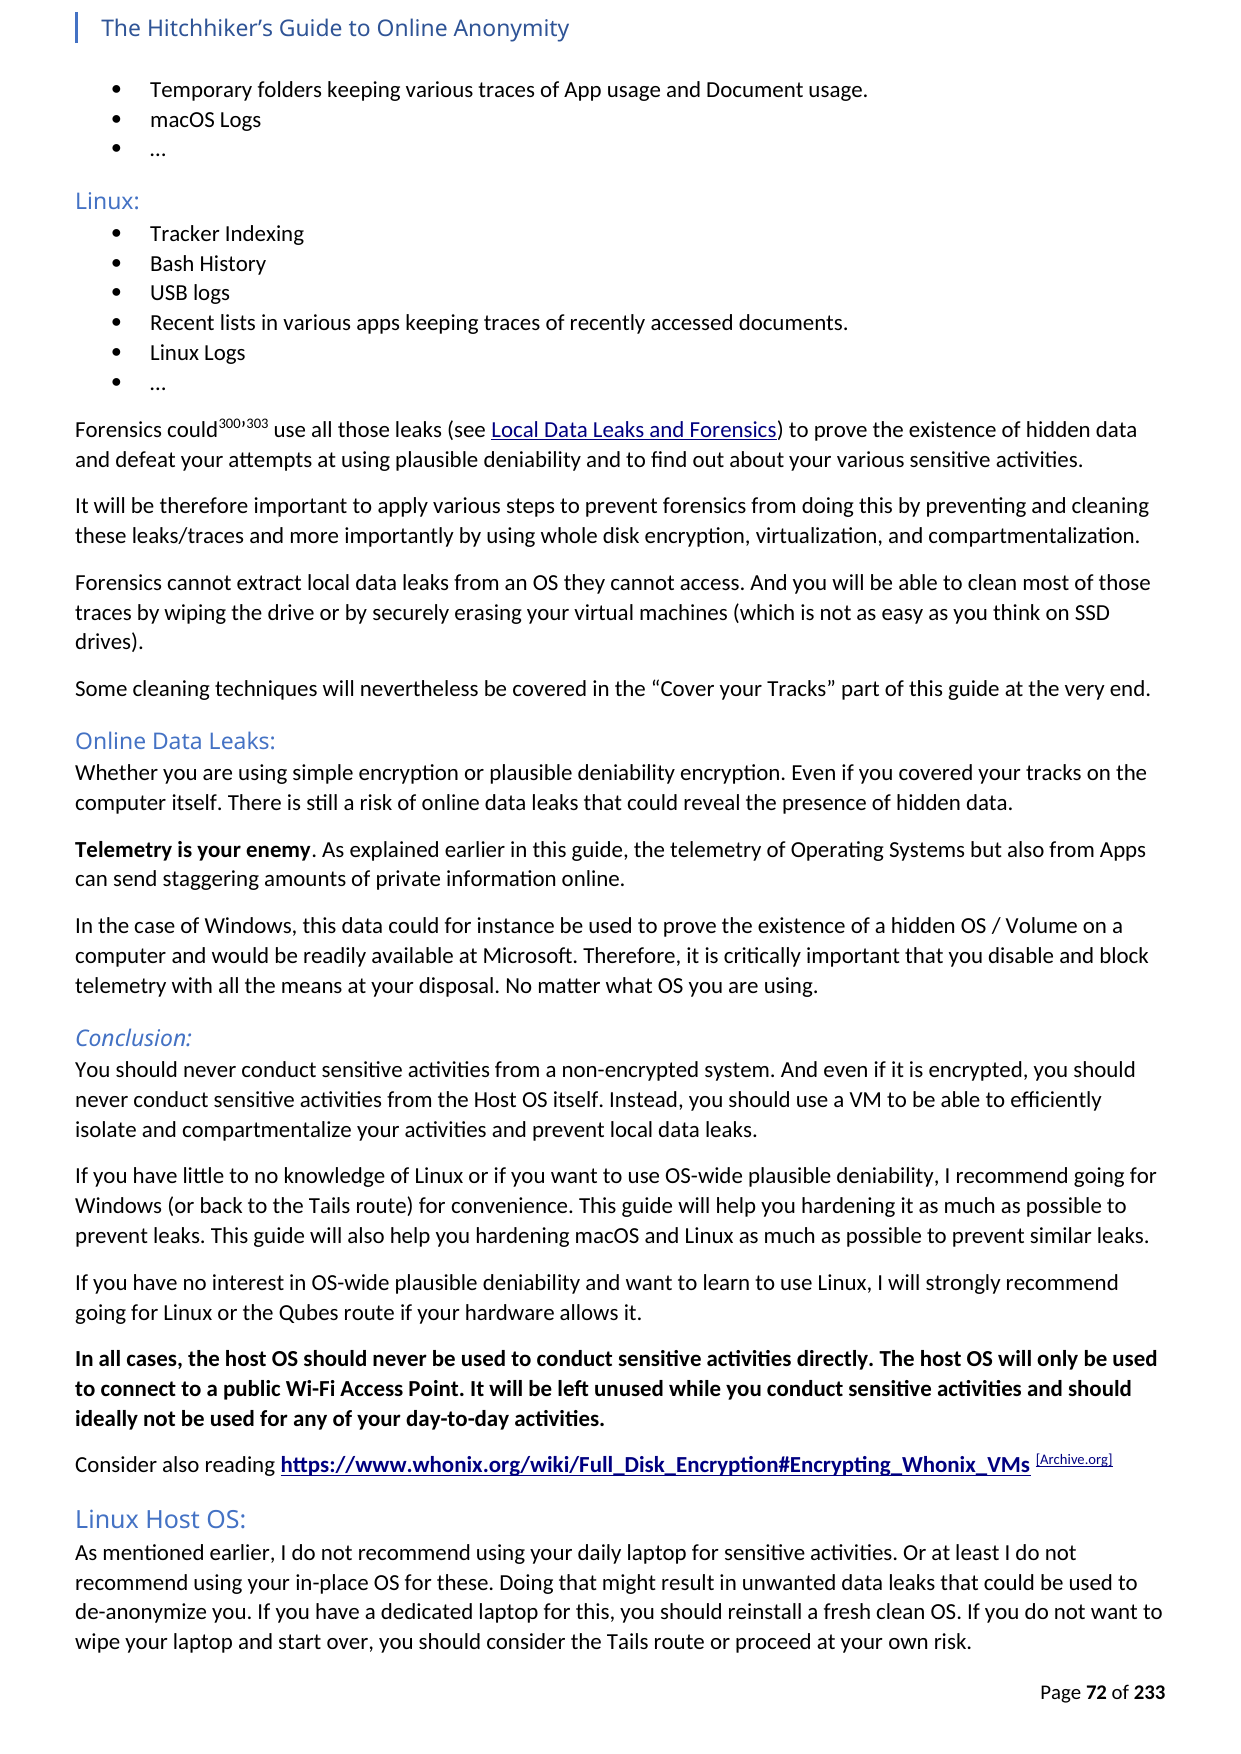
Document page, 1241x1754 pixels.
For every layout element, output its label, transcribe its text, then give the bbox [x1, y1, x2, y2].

text Some cleaning techniques will nevertheless be covered in the “Cover your Tracks” part of this guide at the very end. [75, 674, 1165, 702]
list Recent lists in various apps keeping traces of recently accessed documents. [112, 308, 1165, 336]
subtitle Online Data Leaks: [75, 725, 1165, 756]
subtitle Conclusion: [75, 1022, 1165, 1053]
text If you have no interest in OS-wide plausible deniability and want to learn to use Linux, I will strongly recommend going for Linux or the Qubes route if your hardware allows it. [75, 1268, 1165, 1326]
text Forensics could300’303 use all those leaks (see Local Data Leaks and Forensics) to prove the existence of hidden data and defeat your attempts at using plausible deniability and to find out about your various sensitive activities. [75, 415, 1165, 473]
text As mentioned earlier, I do not recommend using your daily laptop for sensitive activities. Or at least I do not recommend using your in-place OS for these. Doing that might result in unwanted data leaks that could be used to de-anonymize you. If you have a dedicated laptop for this, you should reinstall a fresh clean OS. If you do not want to wipe your laptop and start over, you should consider the Tails route or proceed at your own risk. [75, 1538, 1165, 1655]
list USB logs [112, 278, 1165, 307]
text You should never conduct sensitive activities from a non-encrypted system. And even if it is encrypted, you should never conduct sensitive activities from the Host OS itself. Instead, you should use a VM to be able to efficiently isolate and compartmentalize your activities and prevent local data leaks. [75, 1055, 1165, 1143]
text Consider also reading https://www.whonix.org/wiki/Full_Disk_Encryption#Encrypting_Whonix_VMs [Archive.org] [75, 1451, 1165, 1479]
text Telemetry is your enemy. As explained earlier in this guide, the telemetry of Operating Systems but also from Apps can send staggering amounts of private information online. [75, 835, 1165, 893]
list Tracker Indexing [112, 219, 1165, 247]
text In the case of Windows, this data could for instance be used to prove the existence of a hidden OS / Volume on a computer and would be readily available at Microsoft. Therefore, it is critically important that you disable and block telemetry with all the means at your disposal. No matter what OS you are using. [75, 911, 1165, 999]
list Bash History [112, 249, 1165, 277]
text It will be therefore important to apply various steps to prevent forensics from doing this by preventing and cleaning these leaks/traces and more importantly by using whole disk encryption, virtualization, and compartmentalization. [75, 491, 1165, 549]
list Temporary folders keeping various traces of App usage and Document usage. [112, 75, 1165, 103]
list … [112, 134, 1165, 163]
text If you have little to no knowledge of Linux or if you want to use OS-wide plausible deniability, I recommend going for Windows (or back to the Tails route) for convenience. This guide will help you hardening it as much as possible to prevent leaks. This guide will also help you hardening macOS and Linux as much as possible to prevent similar leaks. [75, 1161, 1165, 1249]
list macOS Logs [112, 105, 1165, 133]
text In all cases, the host OS should never be used to conduct sensitive activities directly. The host OS will only be used to connect to a public Wi-Fi Access Point. It will be left unused while you conduct sensitive activities and should ideally not be used for any of your day-to-day activities. [75, 1344, 1165, 1432]
list … [112, 368, 1165, 396]
text Forensics cannot extract local data leaks from an OS they cannot access. And you will be able to clean most of those traces by wiping the drive or by securely erasing your virtual machines (which is not as easy as you think on SSD drives). [75, 568, 1165, 656]
text Whether you are using simple encryption or plausible deniability encryption. Even if you covered your tracks on the computer itself. There is still a risk of online data leaks that could reveal the presence of hidden data. [75, 758, 1165, 816]
list Linux Logs [112, 338, 1165, 366]
subtitle Linux Host OS: [75, 1501, 1165, 1535]
subtitle Linux: [75, 185, 1165, 217]
